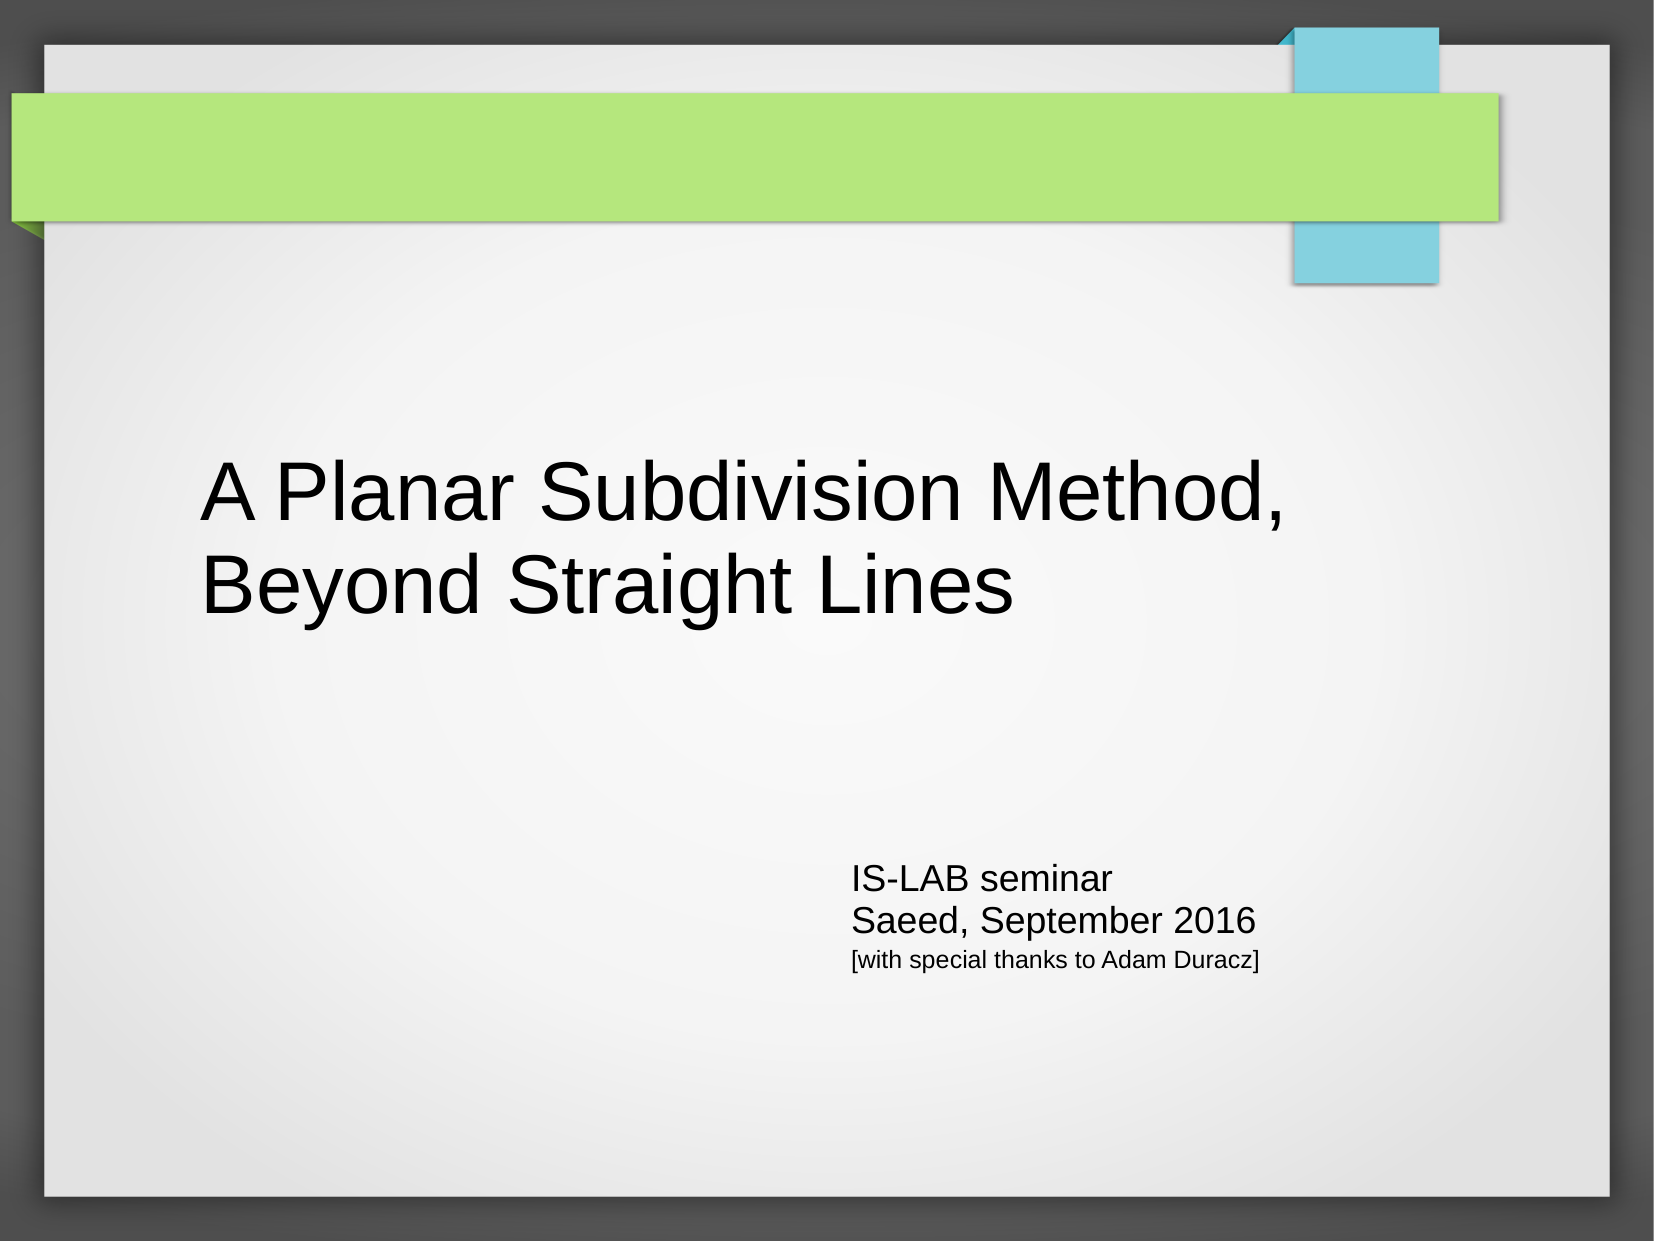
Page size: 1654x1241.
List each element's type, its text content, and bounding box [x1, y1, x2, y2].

picture [0, 0, 1654, 1241]
text_box [with special thanks to Adam Duracz] [836, 938, 1276, 982]
subtitle A Planar Subdivision Method, Beyond Straight Lines [200, 398, 1484, 678]
text_box IS-LAB seminar Saeed, September 2016 [836, 850, 1272, 938]
